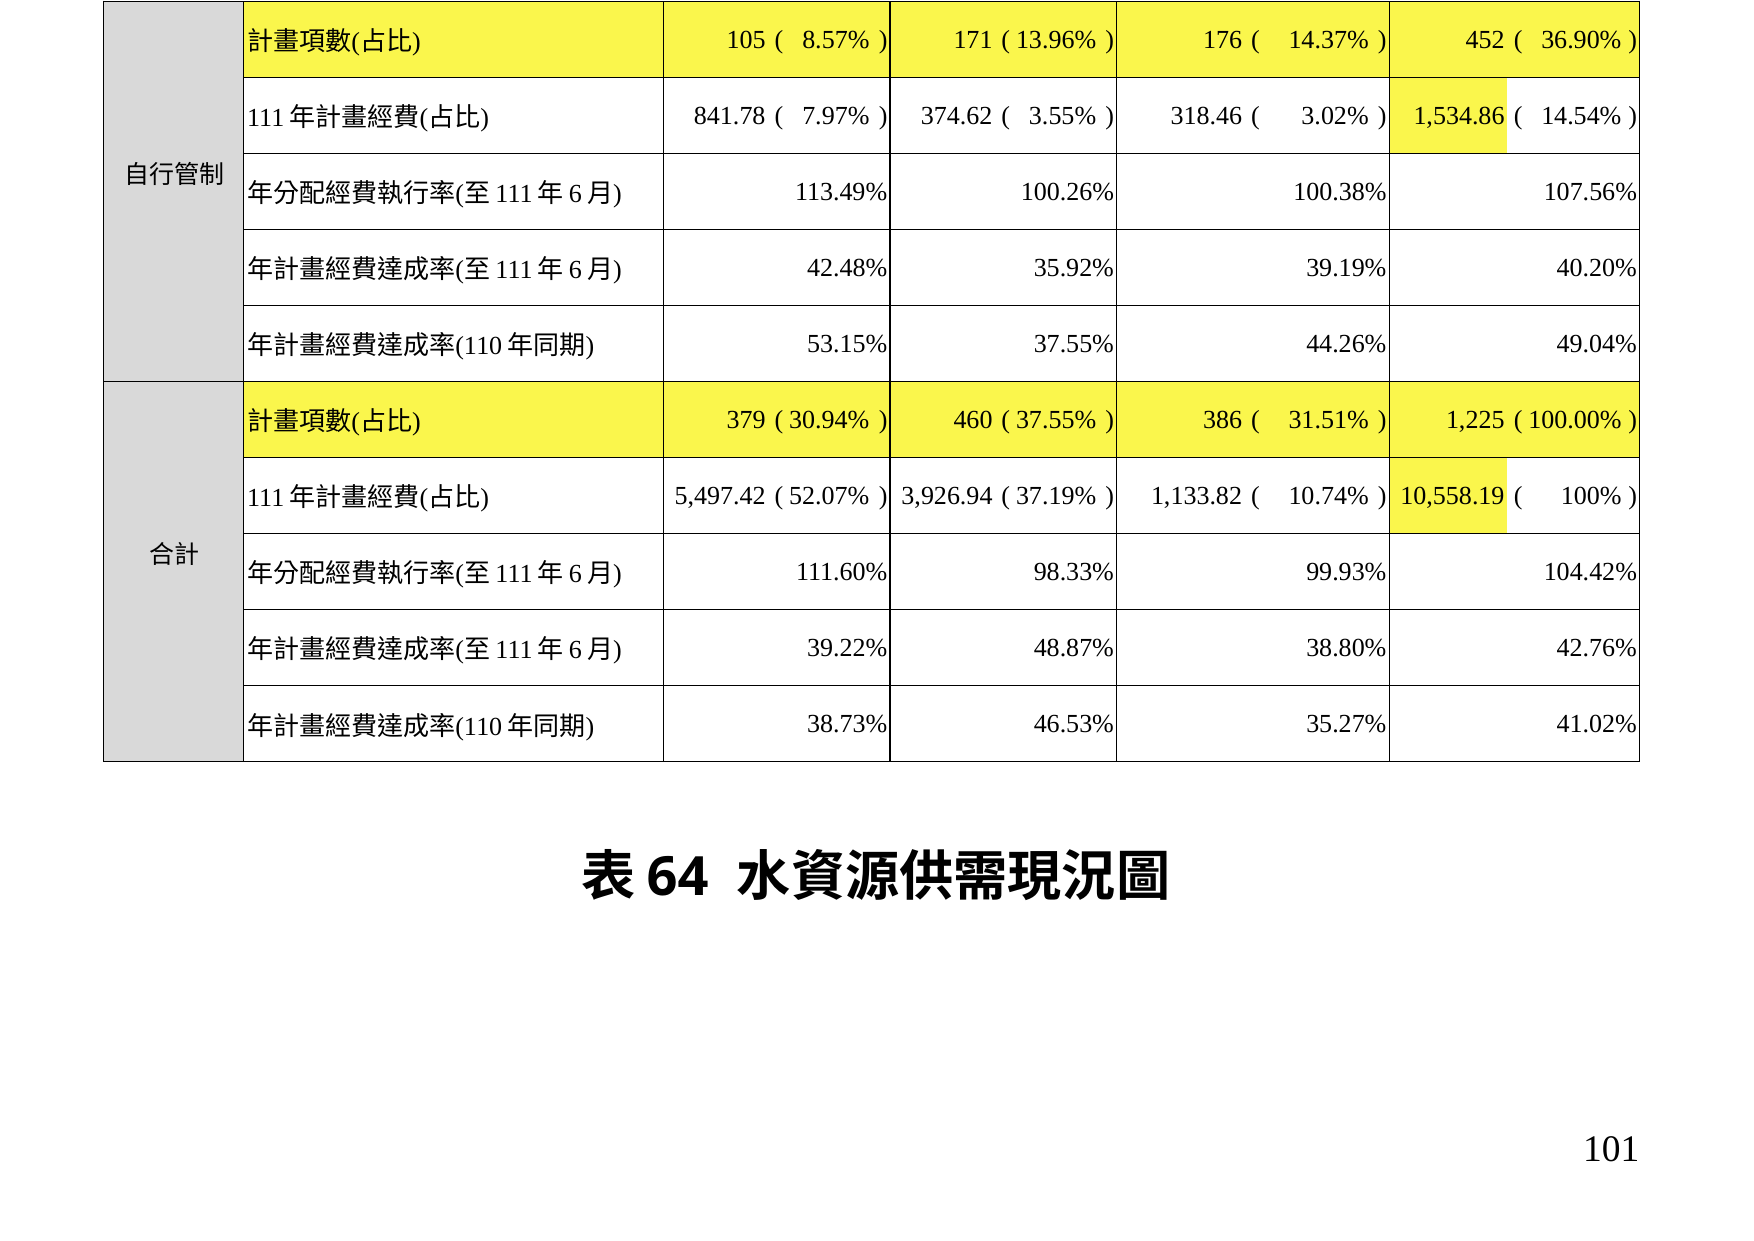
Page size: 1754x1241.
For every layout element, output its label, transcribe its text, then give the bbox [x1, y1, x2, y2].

table_cell ) [1624, 458, 1639, 533]
table_cell 379 [664, 382, 768, 457]
table_cell ( [995, 382, 1013, 457]
table_cell 111年計畫經費(占比) [244, 458, 663, 533]
table_cell ( [1507, 78, 1525, 153]
table_cell 176 [1117, 2, 1245, 77]
table_cell 計畫項數(占比) [244, 2, 663, 77]
table_cell 10.74% [1262, 458, 1371, 533]
table_cell 14.54% [1525, 78, 1624, 153]
table_cell ( [1245, 78, 1262, 153]
table_cell 年分配經費執行率(至111年6月) [244, 154, 663, 229]
table_cell ( [768, 78, 786, 153]
table_cell ) [1371, 458, 1389, 533]
table_cell 100.38% [1117, 154, 1389, 229]
table_cell 49.04% [1390, 306, 1639, 381]
table_cell 自行管制 [104, 2, 243, 381]
table_cell 452 [1390, 2, 1507, 77]
table_cell 374.62 [891, 78, 995, 153]
table_cell 53.15% [664, 306, 889, 381]
table_cell 100.26% [891, 154, 1116, 229]
table_cell ( [1507, 382, 1525, 457]
table_cell 年分配經費執行率(至111年6月) [244, 534, 663, 609]
table_cell 3,926.94 [891, 458, 995, 533]
table_cell 100% [1525, 458, 1624, 533]
table_cell 107.56% [1390, 154, 1639, 229]
table_cell 30.94% [786, 382, 872, 457]
table_cell ( [1245, 458, 1262, 533]
table_cell 111年計畫經費(占比) [244, 78, 663, 153]
table_cell 計畫項數(占比) [244, 382, 663, 457]
table_cell 年計畫經費達成率(至111年6月) [244, 230, 663, 305]
table_cell 5,497.42 [664, 458, 768, 533]
table_cell ( [995, 458, 1013, 533]
table_cell ( [1245, 2, 1262, 77]
table_cell 111.60% [664, 534, 889, 609]
table_cell ) [1624, 78, 1639, 153]
table_cell 100.00% [1525, 382, 1624, 457]
table_cell 41.02% [1390, 686, 1639, 761]
table_cell ( [995, 2, 1013, 77]
text 表64 水資源供需現況圖 [148, 837, 1639, 912]
table_cell 171 [891, 2, 995, 77]
table_cell 104.42% [1390, 534, 1639, 609]
table_cell ( [768, 458, 786, 533]
table_cell 386 [1117, 382, 1245, 457]
table_cell 1,225 [1390, 382, 1507, 457]
table_cell 99.93% [1117, 534, 1389, 609]
table_cell ( [995, 78, 1013, 153]
table_cell ( [768, 2, 786, 77]
table_cell 35.92% [891, 230, 1116, 305]
table_cell 1,534.86 [1390, 78, 1507, 153]
table_cell 38.73% [664, 686, 889, 761]
table_cell 13.96% [1013, 2, 1099, 77]
table_cell 7.97% [786, 78, 872, 153]
table_cell 841.78 [664, 78, 768, 153]
table_cell ) [1099, 2, 1116, 77]
table_cell ) [872, 2, 889, 77]
table_cell ) [1624, 2, 1639, 77]
table_cell ) [1371, 382, 1389, 457]
table_cell ) [1099, 78, 1116, 153]
table_cell ) [1371, 2, 1389, 77]
table_cell 39.22% [664, 610, 889, 685]
table_cell 39.19% [1117, 230, 1389, 305]
table_cell 42.76% [1390, 610, 1639, 685]
table_cell 37.55% [1013, 382, 1099, 457]
table_cell 35.27% [1117, 686, 1389, 761]
table_cell 38.80% [1117, 610, 1389, 685]
table_cell 3.55% [1013, 78, 1099, 153]
table_cell ( [1507, 458, 1525, 533]
table_cell 年計畫經費達成率(110年同期) [244, 306, 663, 381]
table_cell ) [872, 78, 889, 153]
table_cell 48.87% [891, 610, 1116, 685]
table_cell ) [872, 458, 889, 533]
table_cell ) [1099, 382, 1116, 457]
table_cell 10,558.19 [1390, 458, 1507, 533]
table_cell 98.33% [891, 534, 1116, 609]
table_cell ) [1624, 382, 1639, 457]
table_cell 年計畫經費達成率(110年同期) [244, 686, 663, 761]
table_cell 105 [664, 2, 768, 77]
table_cell ( [768, 382, 786, 457]
table_cell 113.49% [664, 154, 889, 229]
table_cell 460 [891, 382, 995, 457]
table_cell 年計畫經費達成率(至111年6月) [244, 610, 663, 685]
table_cell ) [1099, 458, 1116, 533]
table_cell 42.48% [664, 230, 889, 305]
table_cell 36.90% [1525, 2, 1624, 77]
table_cell 3.02% [1262, 78, 1371, 153]
table_cell 46.53% [891, 686, 1116, 761]
table_cell ) [1371, 78, 1389, 153]
table_cell 14.37% [1262, 2, 1371, 77]
table_cell 44.26% [1117, 306, 1389, 381]
table_cell 318.46 [1117, 78, 1245, 153]
table_cell 1,133.82 [1117, 458, 1245, 533]
table_cell 40.20% [1390, 230, 1639, 305]
table_cell 8.57% [786, 2, 872, 77]
table_cell 31.51% [1262, 382, 1371, 457]
table_cell 52.07% [786, 458, 872, 533]
table_cell 37.55% [891, 306, 1116, 381]
table_cell ) [872, 382, 889, 457]
table_cell ( [1507, 2, 1525, 77]
table_cell 37.19% [1013, 458, 1099, 533]
table_cell ( [1245, 382, 1262, 457]
table_cell 合計 [104, 382, 243, 761]
